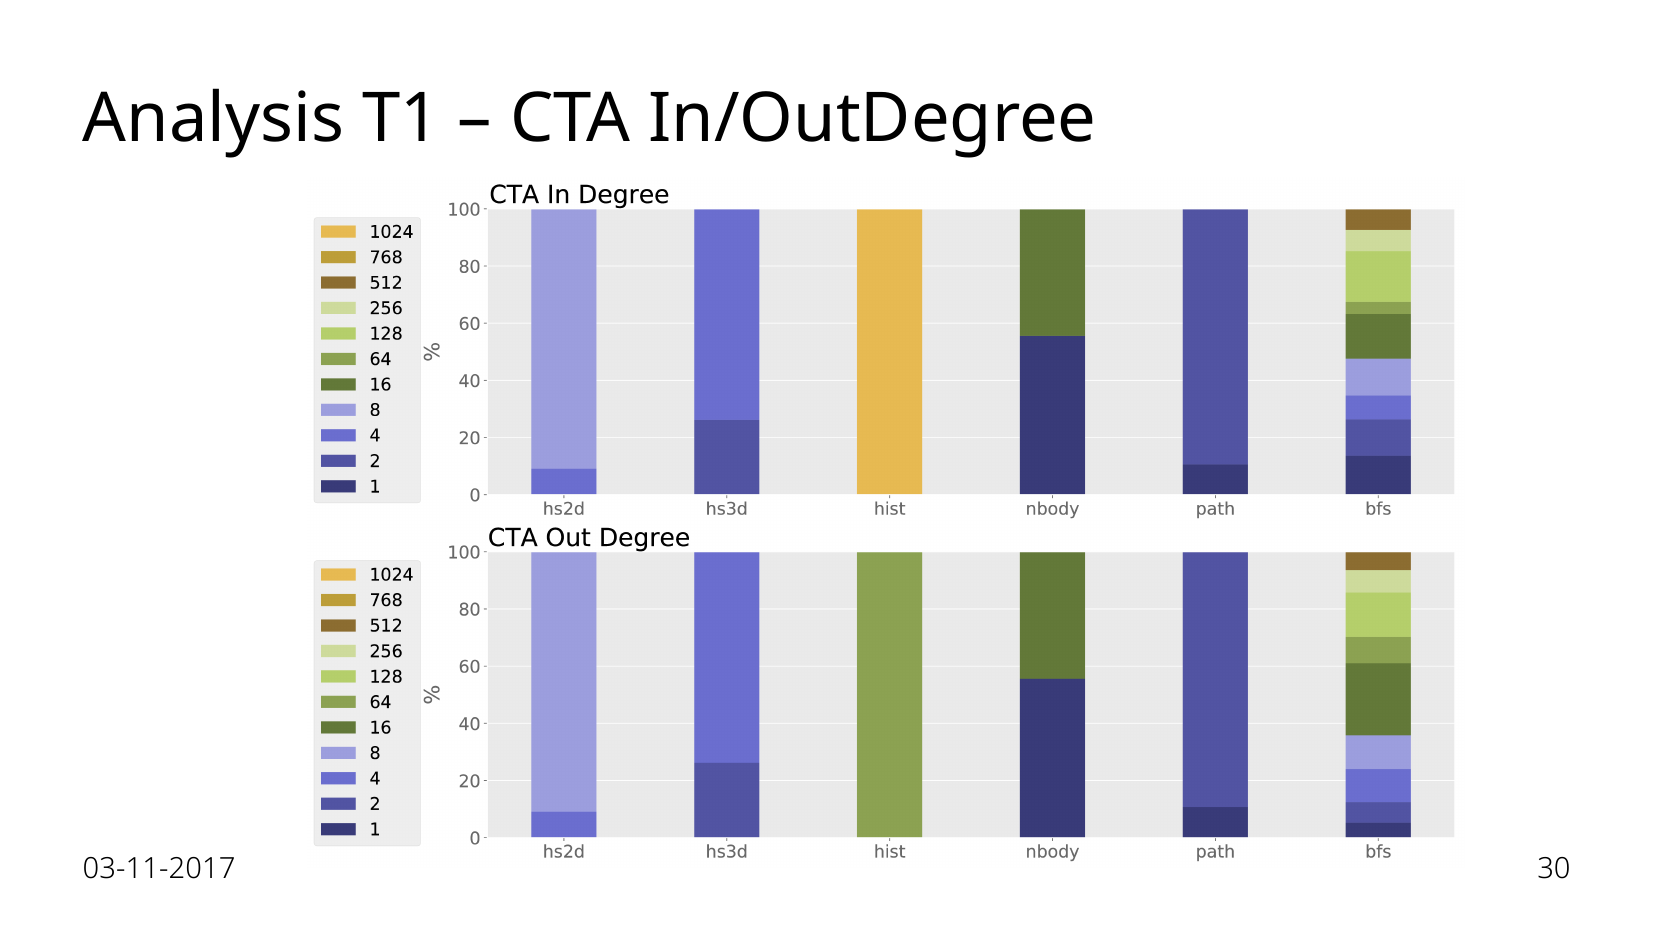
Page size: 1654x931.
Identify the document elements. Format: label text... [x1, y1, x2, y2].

picture [307, 177, 1465, 868]
title Analysis T1 – CTA In/OutDegree [82, 37, 1571, 193]
